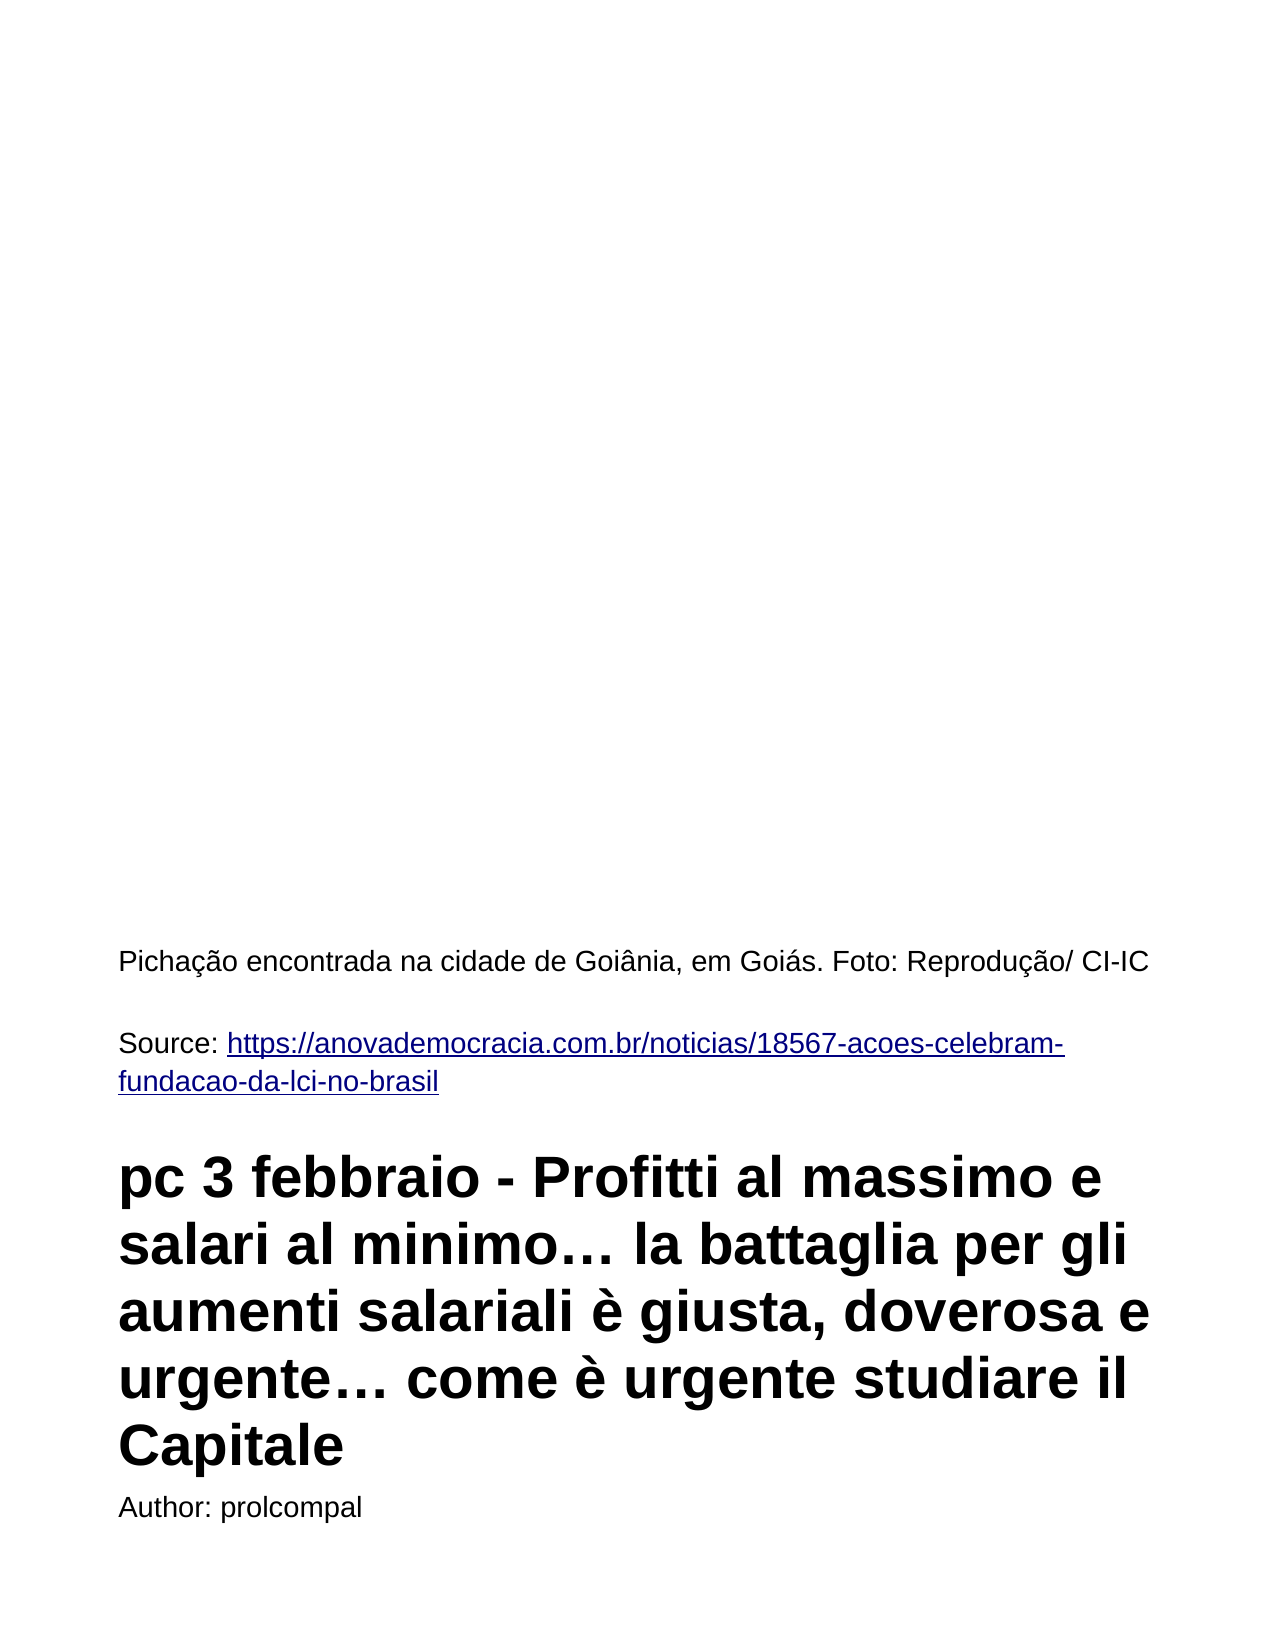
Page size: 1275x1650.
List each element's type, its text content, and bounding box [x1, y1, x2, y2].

text Source: https://anovademocracia.com.br/noticias/18567-acoes-celebram-fundacao-da-lci-no-brasil [118, 1026, 1157, 1098]
subtitle pc 3 febbraio - Profitti al massimo e salari al minimo… la battaglia per gli aumenti salariali è giusta, doverosa e urgente… come è urgente studiare il Capitale [118, 1142, 1157, 1478]
text Pichação encontrada na cidade de Goiânia, em Goiás. Foto: Reprodução/ CI-IC [118, 944, 1157, 977]
text Author: prolcompal [118, 1490, 1157, 1524]
